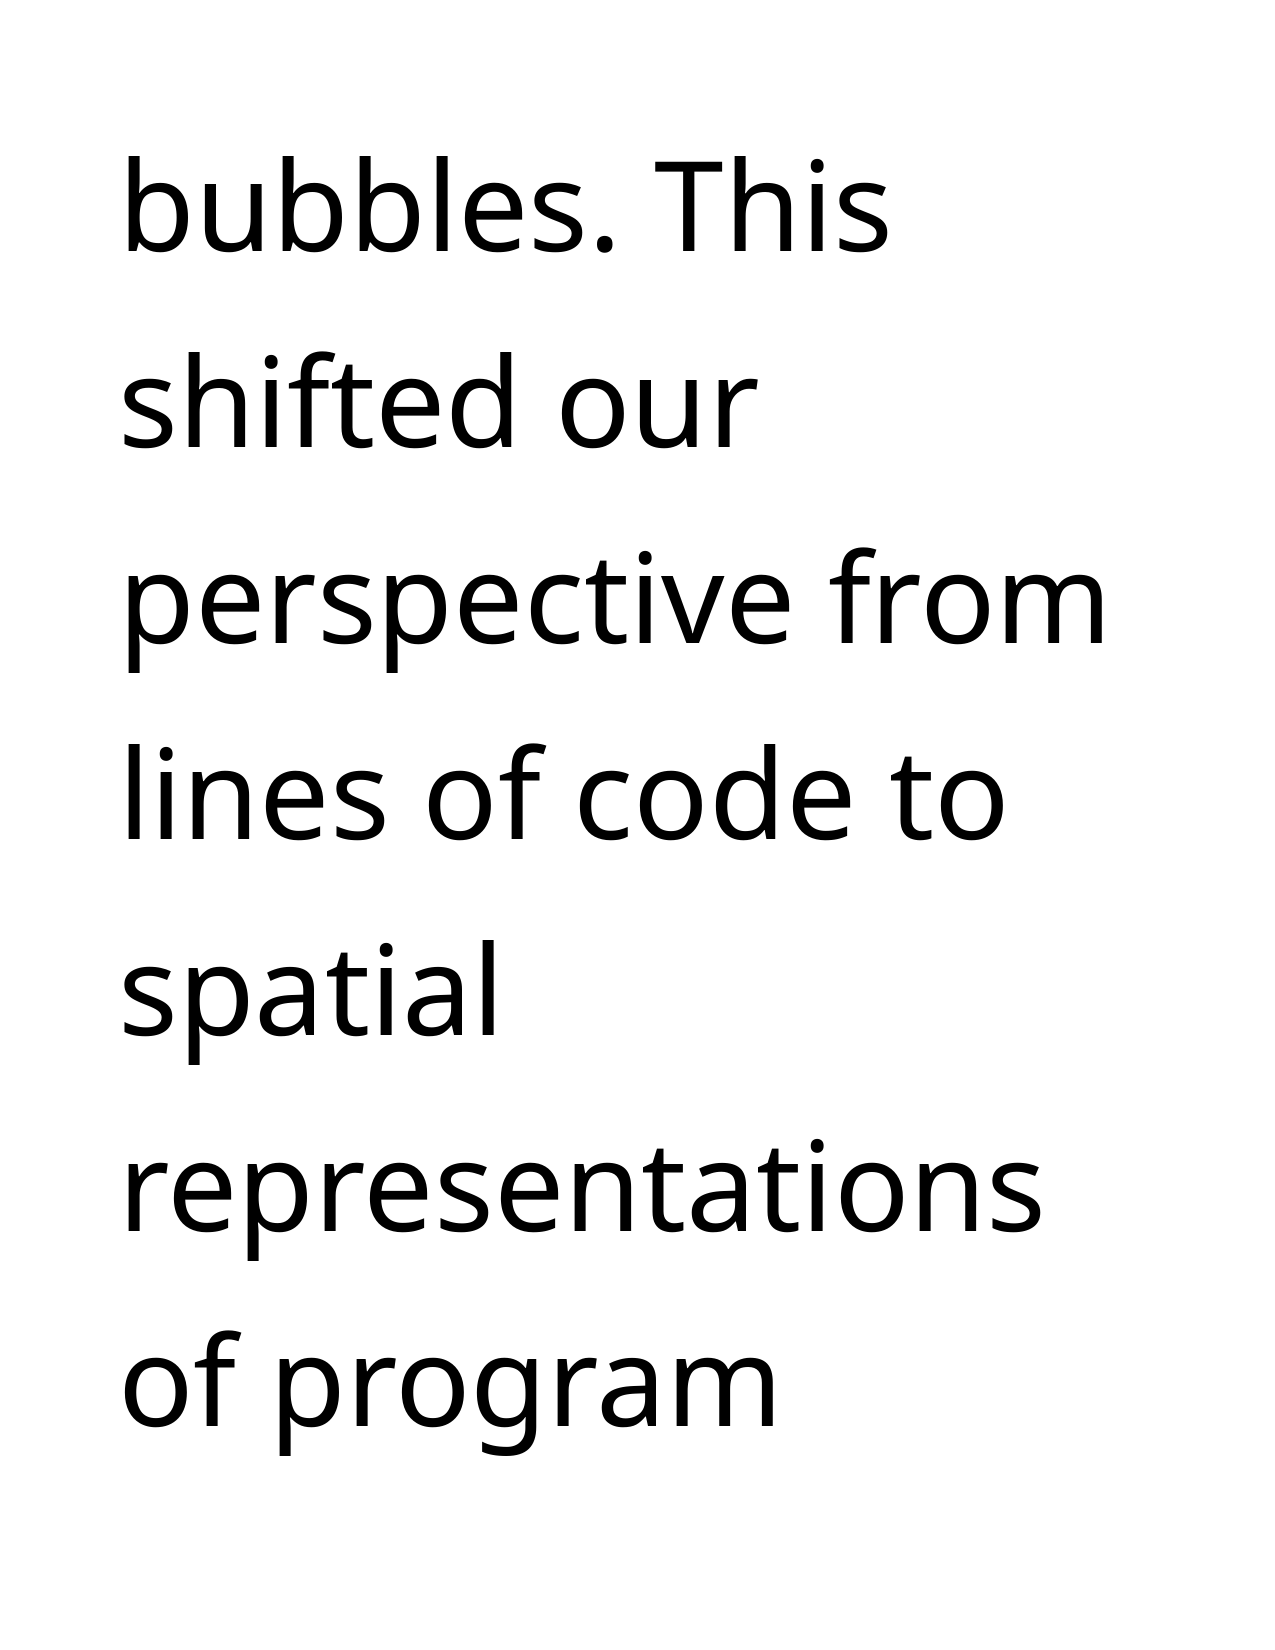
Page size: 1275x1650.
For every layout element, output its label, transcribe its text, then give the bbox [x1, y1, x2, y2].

text bubbles. This shifted our perspective from lines of code to spatial representations of program [118, 118, 1157, 1463]
